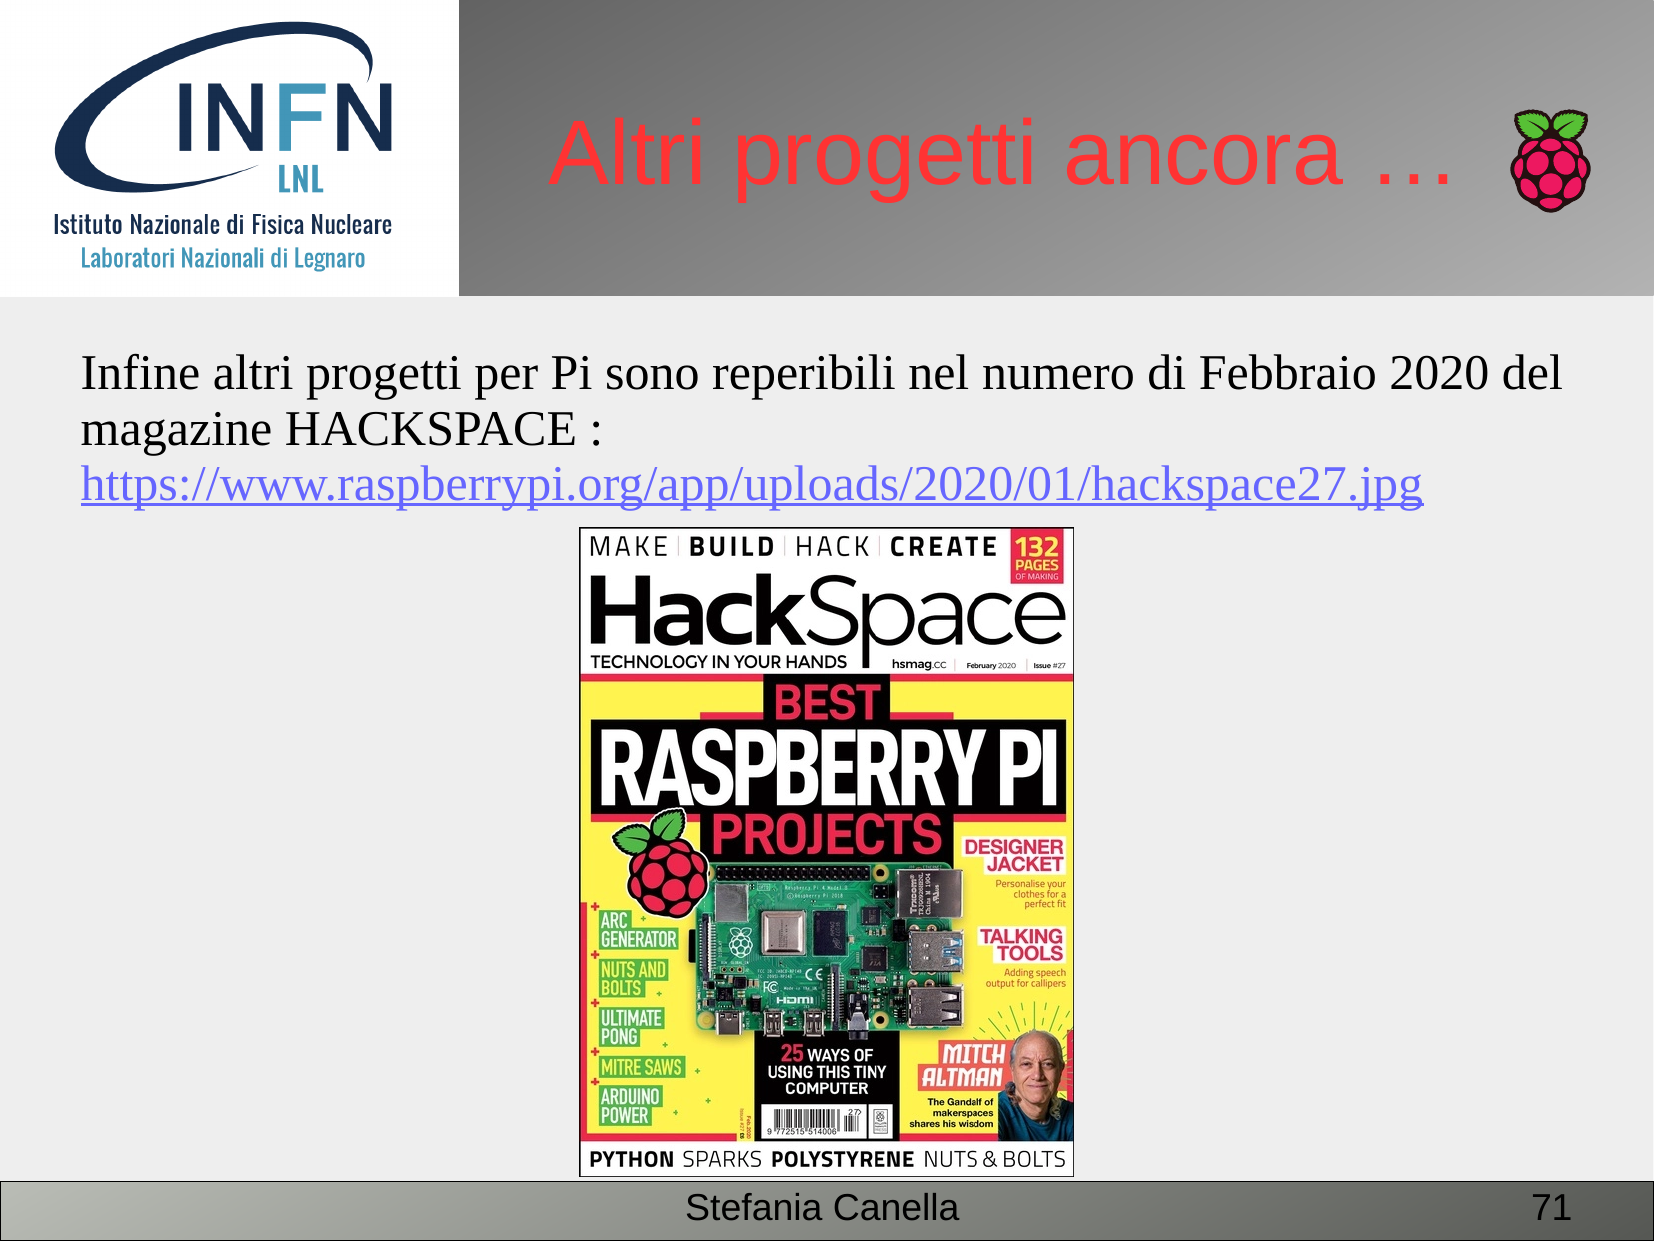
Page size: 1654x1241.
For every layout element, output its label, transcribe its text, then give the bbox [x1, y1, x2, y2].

text_box 34 [1516, 1178, 1654, 1241]
picture [0, 0, 459, 297]
text_box [459, 0, 1654, 296]
picture [579, 527, 1074, 1177]
subtitle Infine altri progetti per Pi sono reperibili nel numero di Febbraio 2020 del magazine HACKSPACE : https://www.raspberrypi.org/app/uploads/2020/01/hackspace27.jpg [80, 316, 1573, 541]
title Altri progetti ancora … [459, 49, 1571, 257]
text_box Stefania Canella [670, 1178, 984, 1241]
text_box [0, 1181, 670, 1241]
text_box [984, 1181, 1516, 1241]
